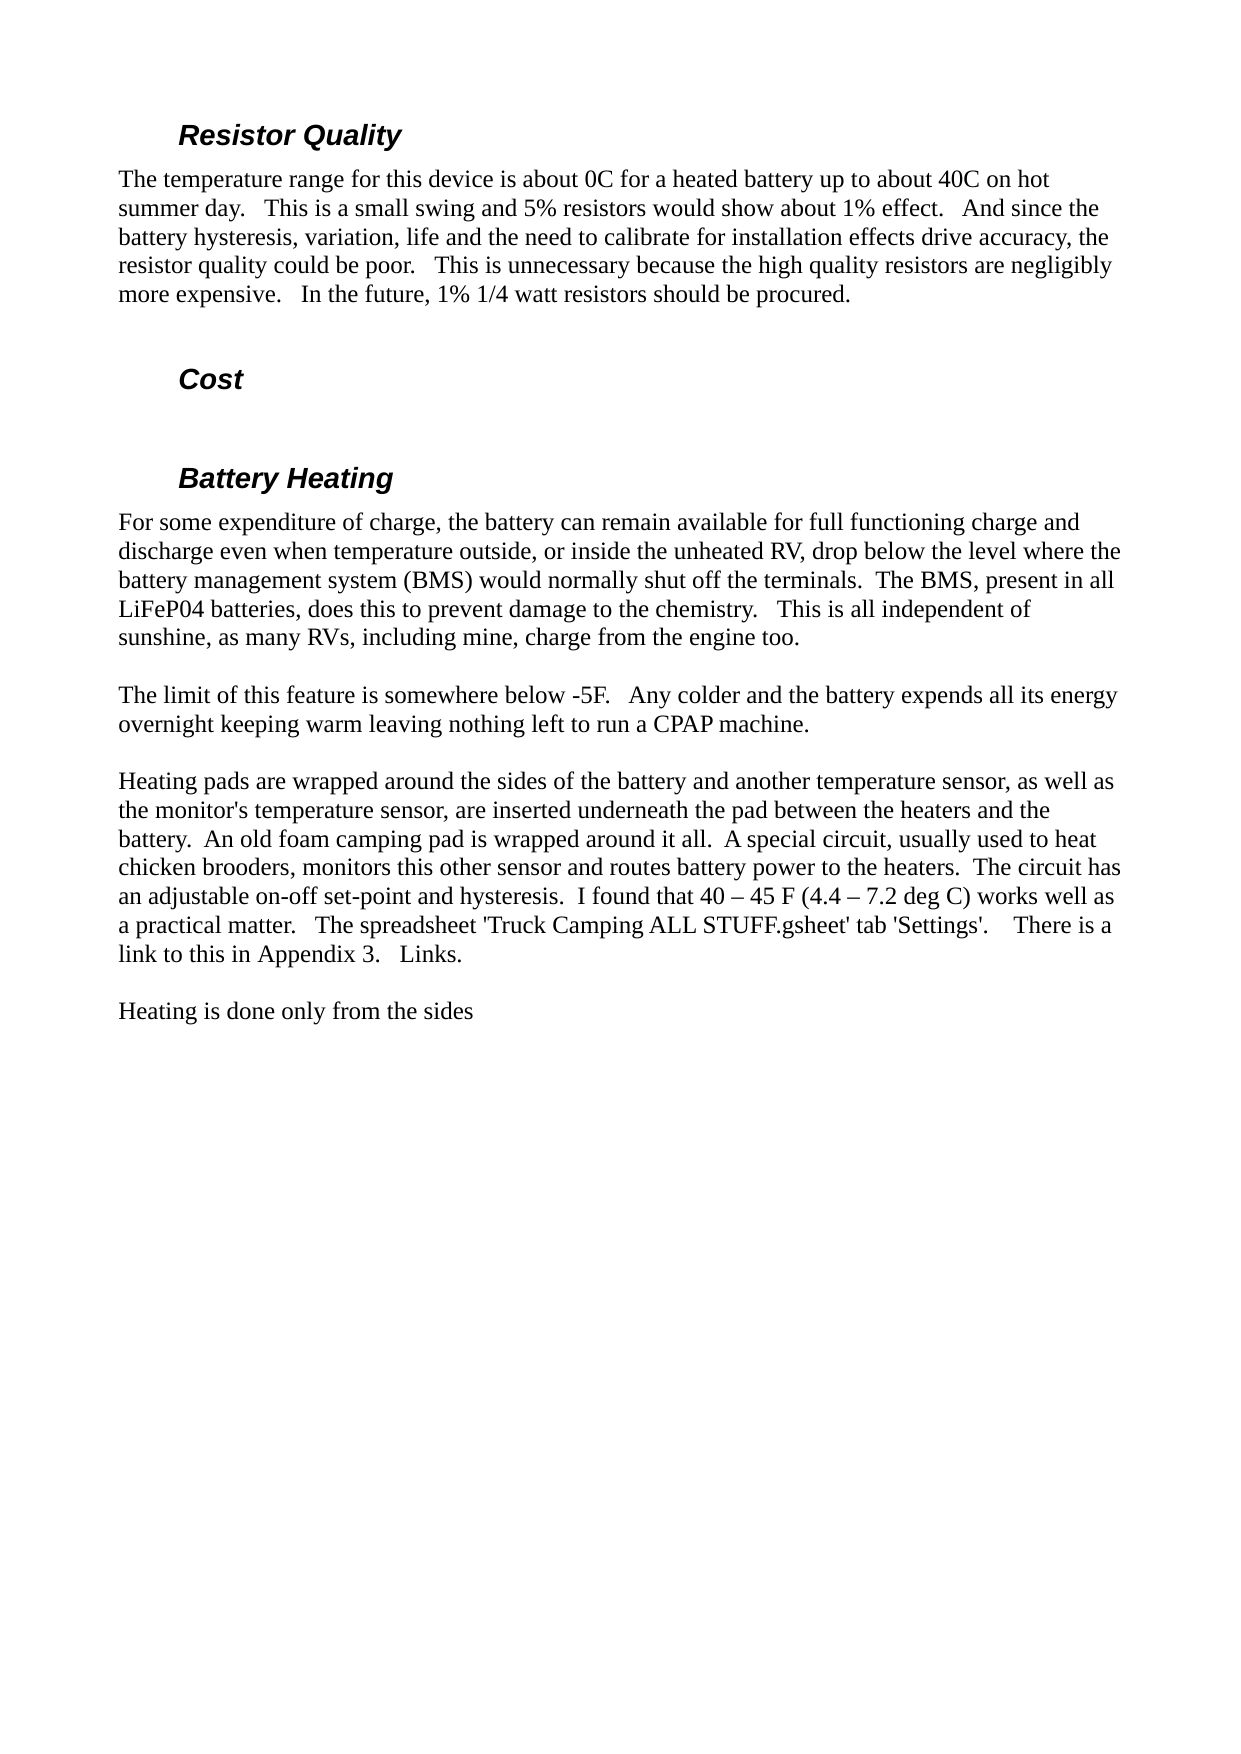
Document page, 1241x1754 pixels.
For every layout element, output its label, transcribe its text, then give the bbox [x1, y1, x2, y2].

subtitle Battery Heating [118, 461, 1122, 495]
subtitle Resistor Quality [118, 118, 1122, 152]
subtitle Cost [118, 362, 1122, 395]
text The temperature range for this device is about 0C for a heated battery up to about 40C on hot summer day. This is a small swing and 5% resistors would show about 1% effect. And since the battery hysteresis, variation, life and the need to calibrate for installation effects drive accuracy, the resistor quality could be poor. This is unnecessary because the high quality resistors are negligibly more expensive. In the future, 1% 1/4 watt resistors should be procured. [118, 164, 1122, 308]
text For some expenditure of charge, the battery can remain available for full functioning charge and discharge even when temperature outside, or inside the unheated RV, drop below the level where the battery management system (BMS) would normally shut off the terminals. The BMS, present in all LiFeP04 batteries, does this to prevent damage to the chemistry. This is all independent of sunshine, as many RVs, including mine, charge from the engine too. [118, 507, 1122, 651]
text Heating pads are wrapped around the sides of the battery and another temperature sensor, as well as the monitor's temperature sensor, are inserted underneath the pad between the heaters and the battery. An old foam camping pad is wrapped around it all. A special circuit, usually used to heat chicken brooders, monitors this other sensor and routes battery power to the heaters. The circuit has an adjustable on-off set-point and hysteresis. I found that 40 – 45 F (4.4 – 7.2 deg C) works well as a practical matter. The spreadsheet 'Truck Camping ALL STUFF.gsheet' tab 'Settings'. There is a link to this in Appendix 3. Links. [118, 766, 1122, 967]
text The limit of this feature is somewhere below -5F. Any colder and the battery expends all its energy overnight keeping warm leaving nothing left to run a CPAP machine. [118, 680, 1122, 737]
text Heating is done only from the sides [118, 996, 1122, 1025]
